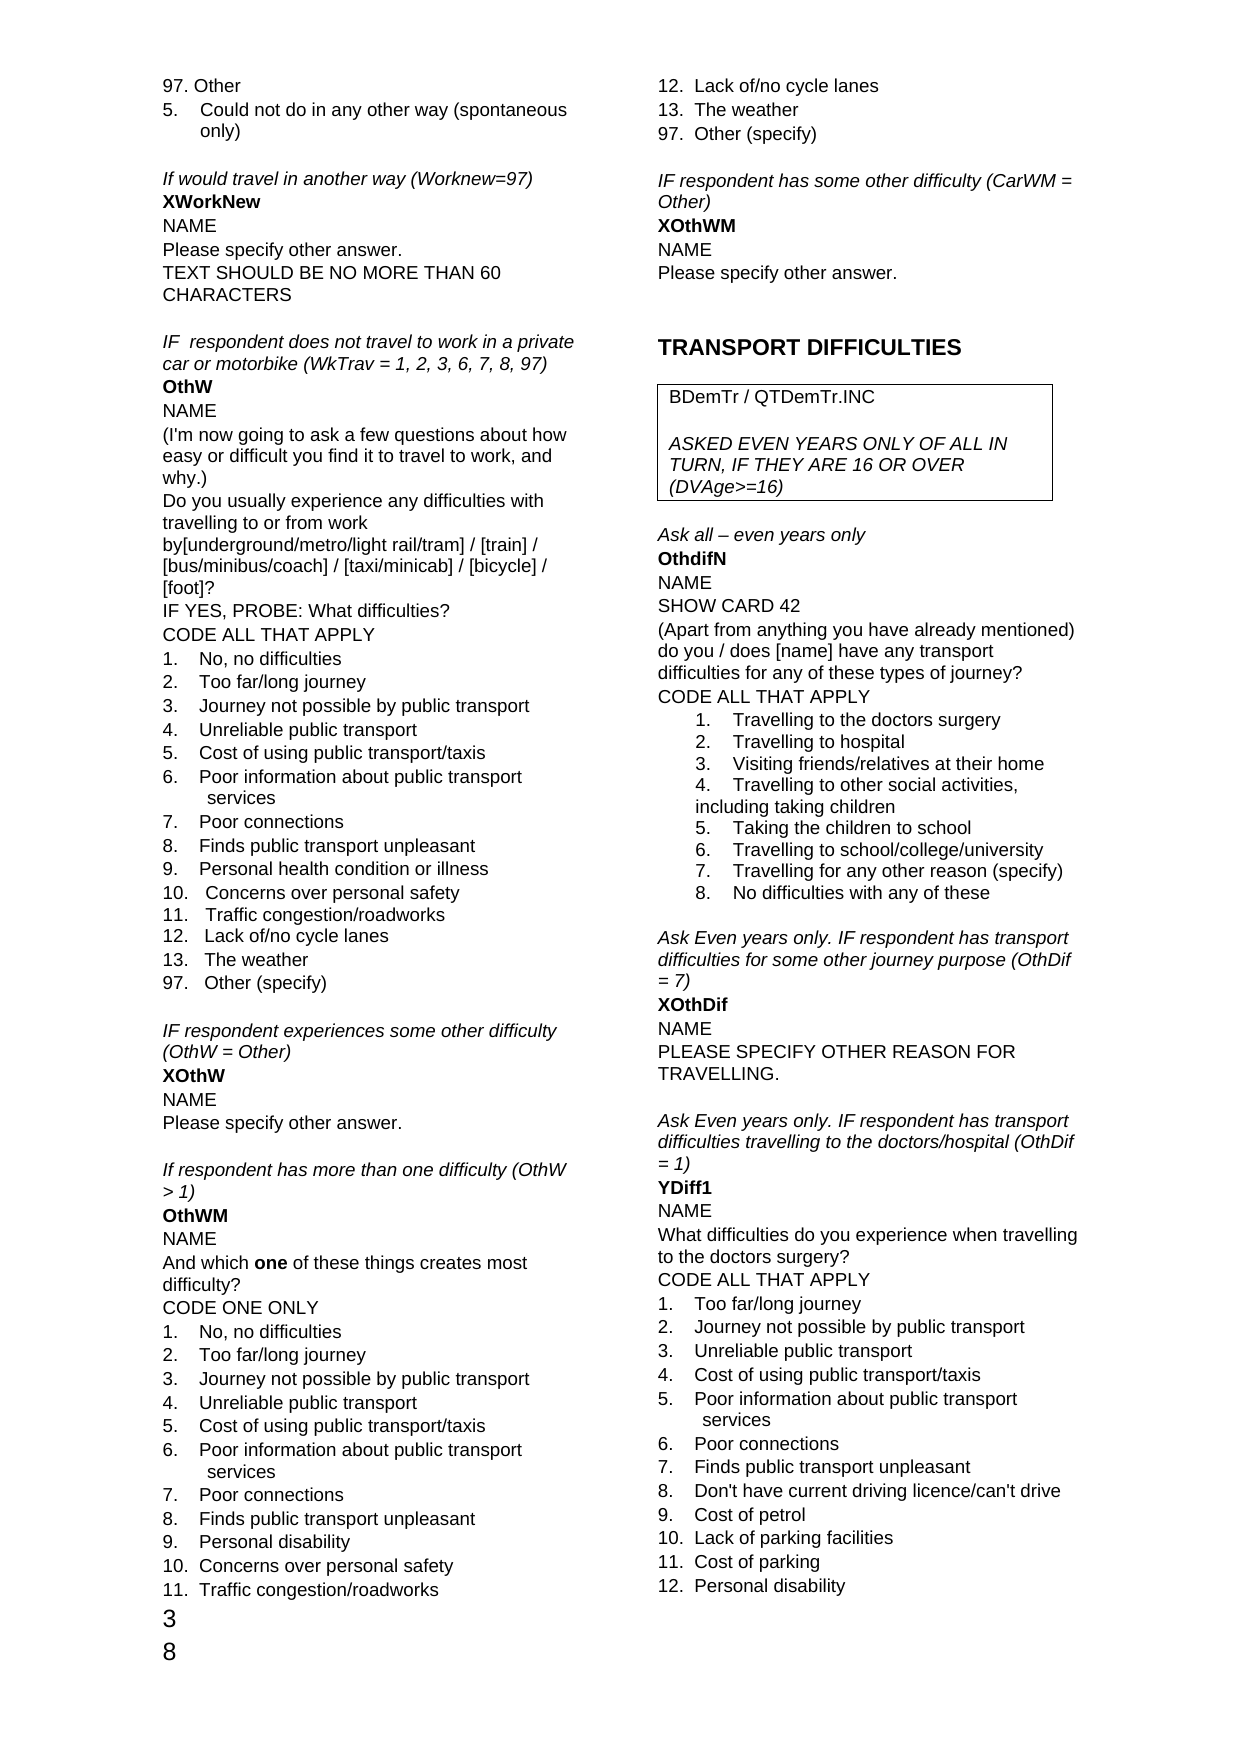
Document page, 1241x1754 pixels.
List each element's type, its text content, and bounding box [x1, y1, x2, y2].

text 2. Too far/long journey [162, 1344, 583, 1366]
text Ask all – even years only [658, 524, 1078, 546]
text 97. Other (specify) [162, 972, 583, 994]
list Travelling for any other reason (specify) [695, 860, 1078, 882]
text OthWM [162, 1204, 583, 1226]
text 9. Cost of petrol [658, 1503, 1078, 1525]
text 8. Don't have current driving licence/can't drive [658, 1480, 1078, 1501]
text NAME [658, 1200, 1078, 1222]
list Travelling to school/college/university [695, 838, 1078, 860]
text If respondent has more than one difficulty (OthW > 1) [162, 1159, 583, 1202]
table_header BDemTr / QTDemTr.INC ASKED EVEN YEARS ONLY OF ALL IN TURN, IF THEY ARE 16 OR OVER (DVAge>=16) [658, 385, 1052, 499]
text And which one of these things creates most difficulty? [162, 1252, 583, 1295]
text XOthW [162, 1065, 583, 1086]
text 8. Finds public transport unpleasant [162, 1508, 583, 1529]
text 6. Poor information about public transport services [162, 766, 583, 809]
text Do you usually experience any difficulties with travelling to or from work by[underground/metro/light rail/tram] / [train] / [bus/minibus/coach] / [taxi/minicab] / [bicycle] / [foot]? [162, 490, 583, 598]
text 10. Concerns over personal safety [162, 1555, 583, 1577]
text IF respondent does not travel to work in a private car or motorbike (WkTrav = 1, 2, 3, 6, 7, 8, 97) [162, 331, 583, 374]
text NAME [162, 1088, 583, 1110]
list Travelling to hospital [695, 731, 1078, 752]
text OthdifN [658, 548, 1078, 569]
text XOthDif [658, 994, 1078, 1015]
text YDiff1 [658, 1177, 1078, 1198]
text 13. The weather [658, 99, 1078, 120]
text CODE ALL THAT APPLY [658, 1269, 1078, 1291]
list Traffic congestion/roadworks [162, 903, 583, 925]
text 4. Cost of using public transport/taxis [658, 1364, 1078, 1385]
text NAME [658, 238, 1078, 260]
text 3. Journey not possible by public transport [162, 695, 583, 716]
text 5. Cost of using public transport/taxis [162, 1415, 583, 1437]
text 97. Other [162, 75, 583, 97]
list Travelling to the doctors surgery [695, 709, 1078, 731]
text OthW [162, 376, 583, 398]
text Ask Even years only. IF respondent has transport difficulties travelling to the doctors/hospital (OthDif = 1) [658, 1110, 1078, 1174]
text 11. Cost of parking [658, 1551, 1078, 1572]
text CODE ALL THAT APPLY [658, 686, 1078, 707]
text 7. Poor connections [162, 811, 583, 832]
list Visiting friends/relatives at their home [695, 752, 1078, 774]
list Concerns over personal safety [162, 882, 583, 903]
text 13. The weather [162, 948, 583, 970]
text 1. Too far/long journey [658, 1293, 1078, 1314]
text 6. Poor information about public transport services [162, 1439, 583, 1482]
text 12. Lack of/no cycle lanes [658, 75, 1078, 97]
text XOthWM [658, 215, 1078, 236]
text 10. Lack of parking facilities [658, 1527, 1078, 1549]
text 4. Unreliable public transport [162, 718, 583, 740]
text IF respondent has some other difficulty (CarWM = Other) [658, 169, 1078, 213]
text 6. Poor connections [658, 1432, 1078, 1454]
text 2. Journey not possible by public transport [658, 1316, 1078, 1338]
text 5. Poor information about public transport services [658, 1387, 1078, 1430]
text NAME [162, 1228, 583, 1250]
text IF YES, PROBE: What difficulties? [162, 600, 583, 622]
text NAME [162, 400, 583, 421]
text TEXT SHOULD BE NO MORE THAN 60 CHARACTERS [162, 262, 583, 305]
text 3. Journey not possible by public transport [162, 1368, 583, 1389]
text 2. Too far/long journey [162, 671, 583, 693]
text 11. Traffic congestion/roadworks [162, 1579, 583, 1600]
text Please specify other answer. [162, 238, 583, 260]
text (I'm now going to ask a few questions about how easy or difficult you find it to travel to work, and why.) [162, 423, 583, 488]
text 3. Unreliable public transport [658, 1340, 1078, 1362]
text Ask Even years only. IF respondent has transport difficulties for some other journey purpose (OthDif = 7) [658, 927, 1078, 992]
list Travelling to other social activities, including taking children [695, 774, 1078, 817]
text NAME [658, 1017, 1078, 1039]
text CODE ALL THAT APPLY [162, 624, 583, 645]
text What difficulties do you experience when travelling to the doctors surgery? [658, 1224, 1078, 1267]
text SHOW CARD 42 [658, 595, 1078, 617]
text PLEASE SPECIFY OTHER REASON FOR TRAVELLING. [658, 1041, 1078, 1084]
text 8. Finds public transport unpleasant [162, 834, 583, 856]
text Please specify other answer. [658, 262, 1078, 284]
list No difficulties with any of these [695, 882, 1078, 903]
text IF respondent experiences some other difficulty (OthW = Other) [162, 1019, 583, 1063]
text 12. Lack of/no cycle lanes [162, 925, 583, 946]
list Could not do in any other way (spontaneous only) [162, 99, 583, 142]
text 1. No, no difficulties [162, 647, 583, 669]
text 5. Cost of using public transport/taxis [162, 742, 583, 763]
text NAME [658, 571, 1078, 593]
text 1. No, no difficulties [162, 1321, 583, 1342]
text 4. Unreliable public transport [162, 1392, 583, 1413]
text Please specify other answer. [162, 1112, 583, 1133]
text 12. Personal disability [658, 1574, 1078, 1596]
text 7. Poor connections [162, 1484, 583, 1506]
subtitle TRANSPORT DIFFICULTIES [658, 334, 1078, 361]
list Taking the children to school [695, 817, 1078, 838]
text CODE ONE ONLY [162, 1297, 583, 1318]
text 97. Other (specify) [658, 122, 1078, 144]
text (Apart from anything you have already mentioned) do you / does [name] have any transport difficulties for any of these types of journey? [658, 619, 1078, 683]
text NAME [162, 215, 583, 236]
text 7. Finds public transport unpleasant [658, 1456, 1078, 1478]
text If would travel in another way (Worknew=97) [162, 167, 583, 189]
text 9. Personal disability [162, 1531, 583, 1553]
text XWorkNew [162, 191, 583, 213]
text 9. Personal health condition or illness [162, 858, 583, 880]
